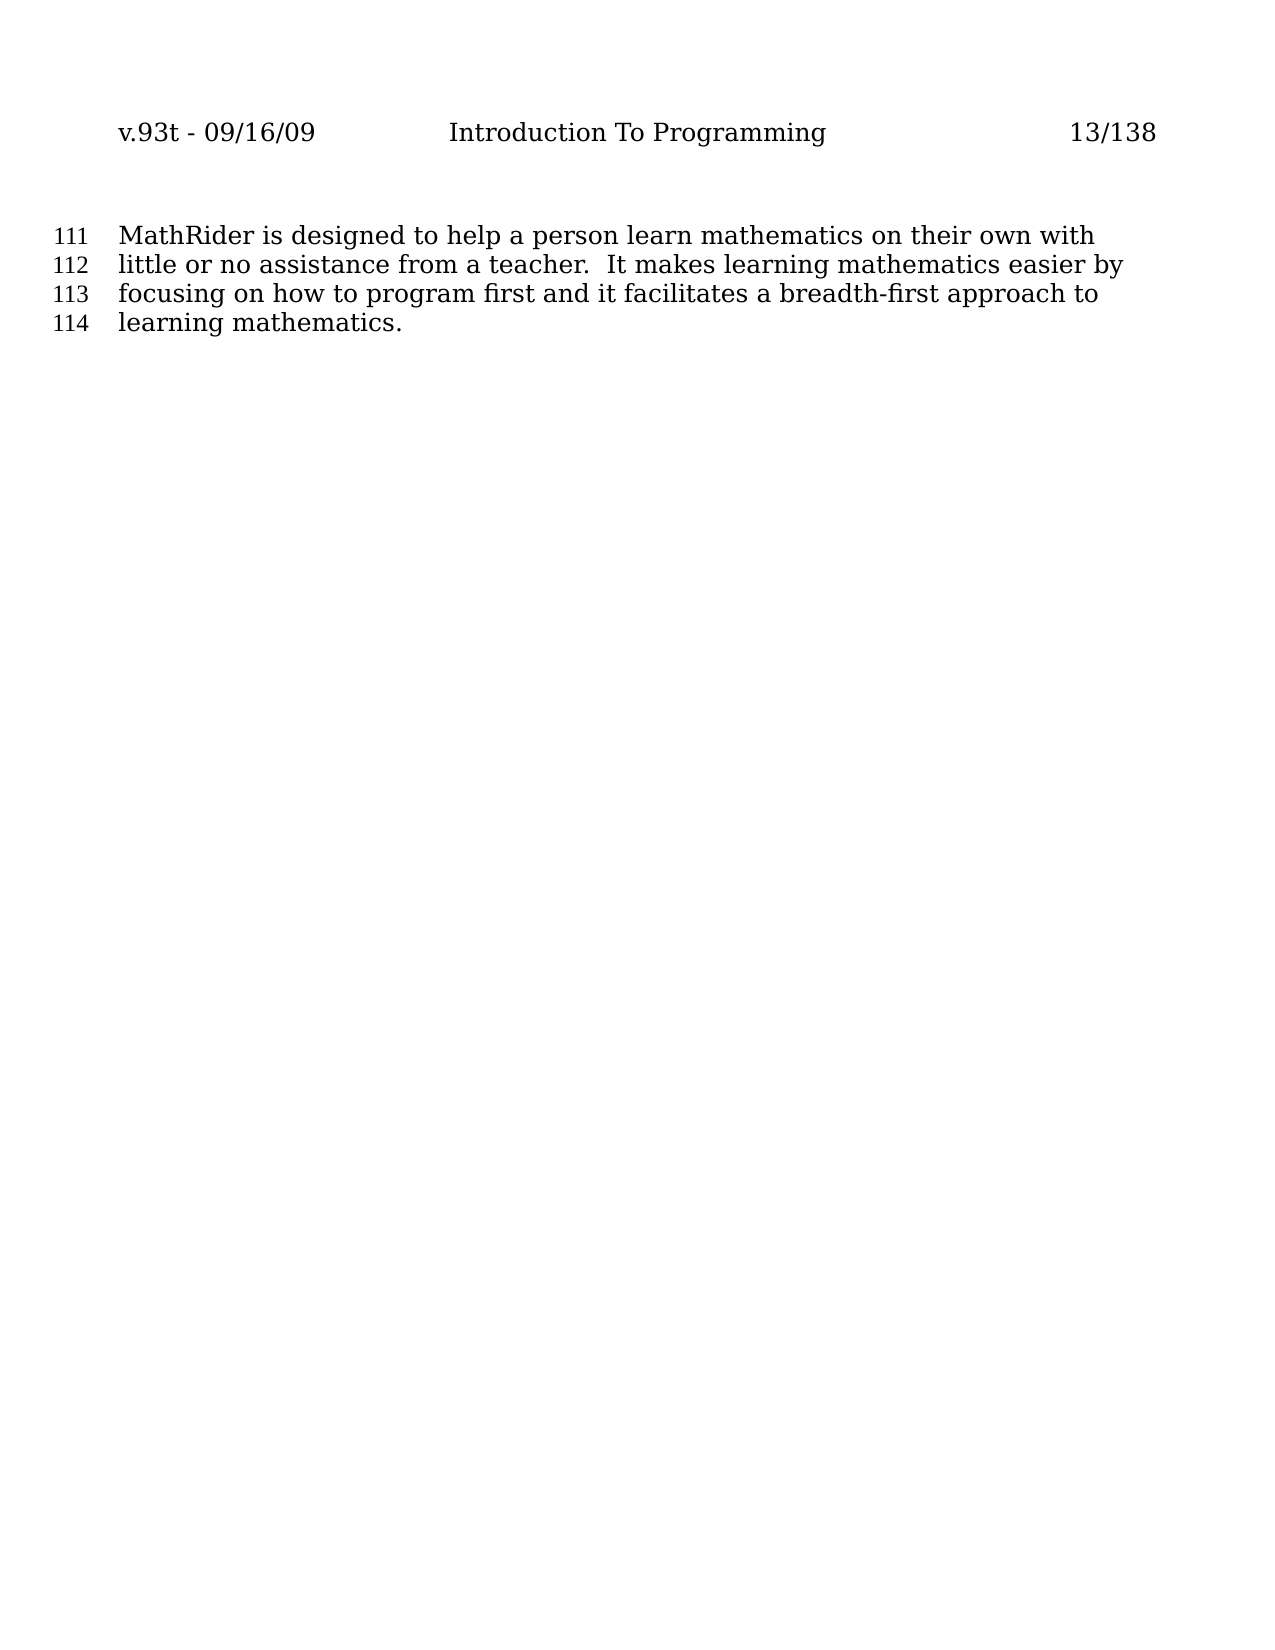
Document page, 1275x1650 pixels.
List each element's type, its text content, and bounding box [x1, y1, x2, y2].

text MathRider is designed to help a person learn mathematics on their own with little or no assistance from a teacher. It makes learning mathematics easier by focusing on how to program first and it facilitates a breadth-first approach to learning mathematics. [118, 221, 1157, 338]
